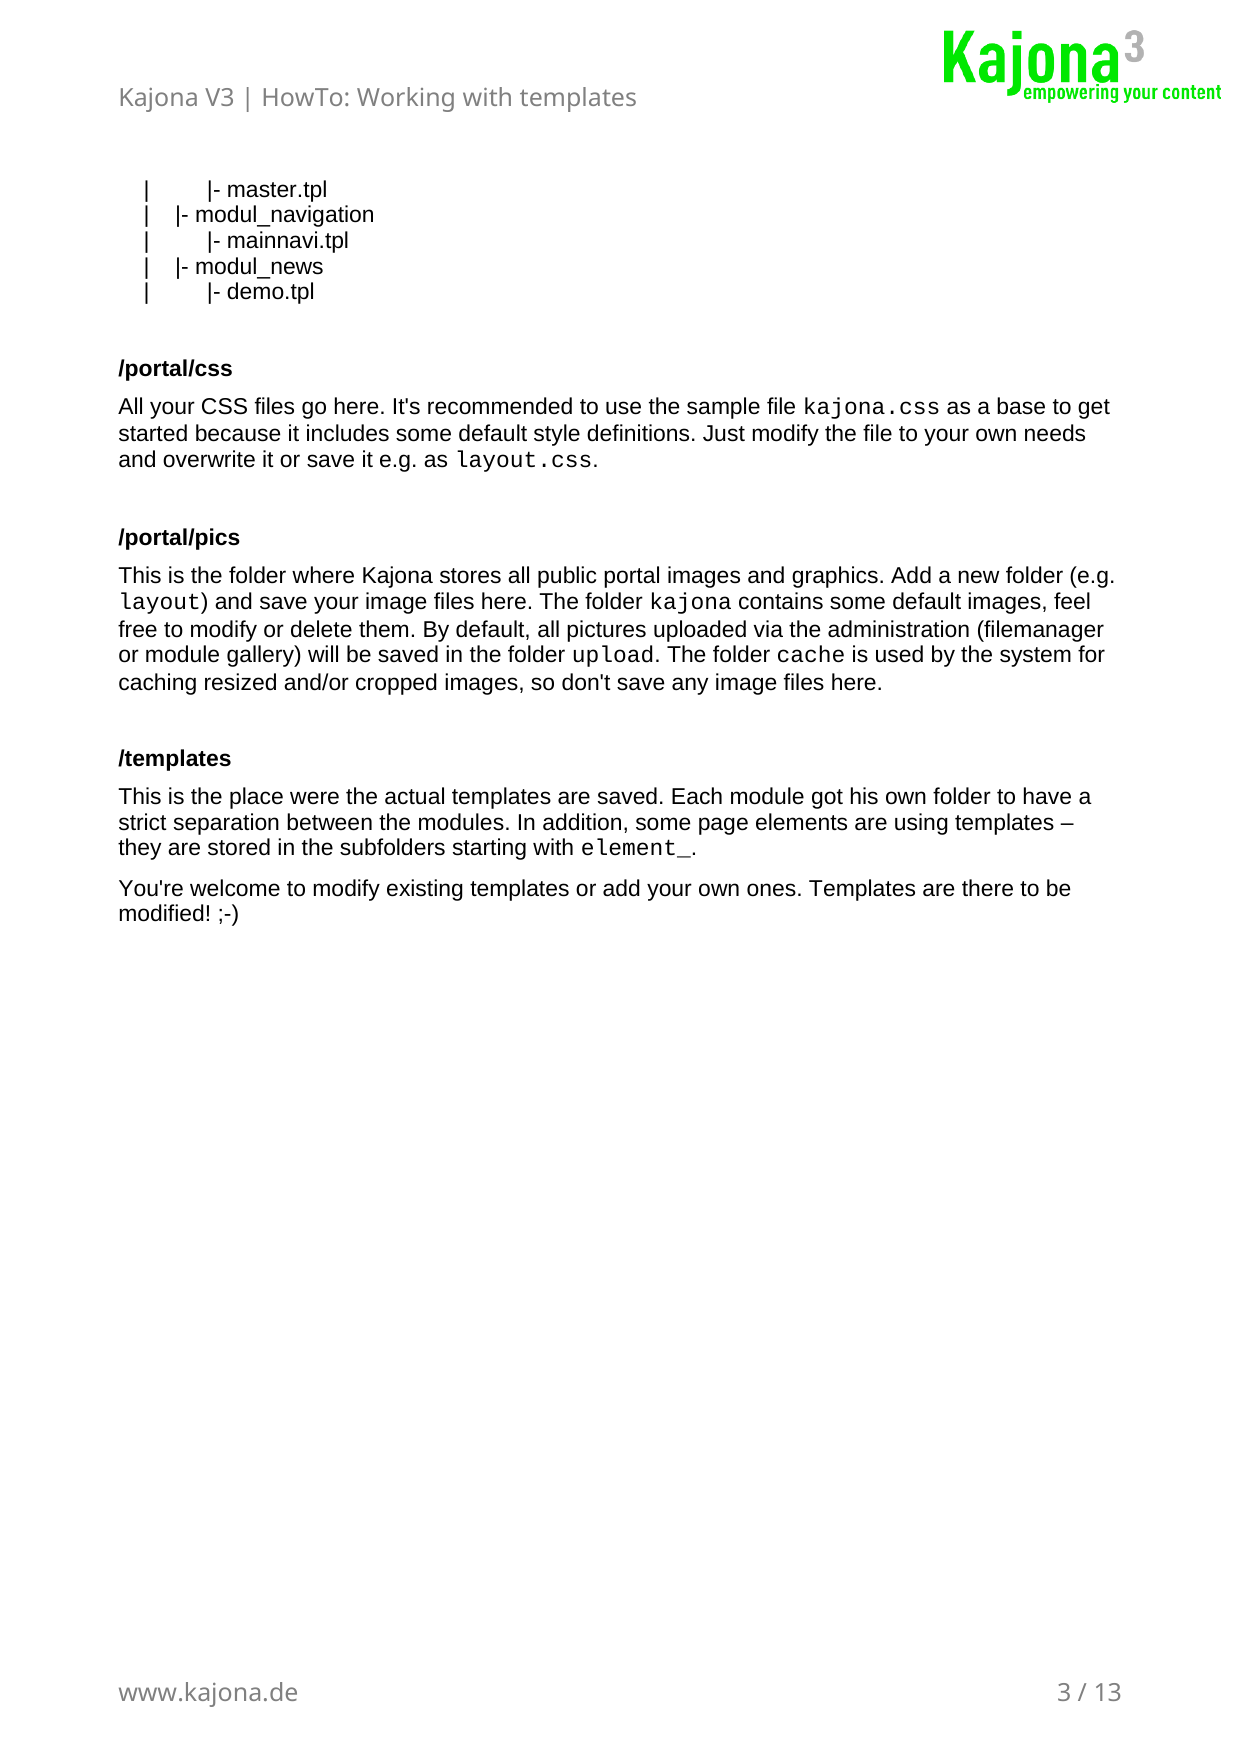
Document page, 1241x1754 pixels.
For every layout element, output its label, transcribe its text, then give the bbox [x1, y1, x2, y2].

picture [944, 30, 1221, 103]
text /templates [118, 746, 1122, 771]
text You're welcome to modify existing templates or add your own ones. Templates are there to be modified! ;-) [118, 875, 1122, 926]
text This is the place were the actual templates are saved. Each module got his own folder to have a strict separation between the modules. In addition, some page elements are using templates – they are stored in the subfolders starting with element_. [118, 784, 1122, 863]
text /portal/pics [118, 525, 1122, 551]
text | |- master.tpl | |- modul_navigation | |- mainnavi.tpl | |- modul_news | |- demo.tpl [118, 177, 1122, 305]
text This is the folder where Kajona stores all public portal images and graphics. Add a new folder (e.g. layout) and save your image files here. The folder kajona contains some default images, feel free to modify or delete them. By default, all pictures uploaded via the administration (filemanager or module gallery) will be saved in the folder upload. The folder cache is used by the system for caching resized and/or cropped images, so don't save any image files here. [118, 563, 1122, 695]
text /portal/css [118, 355, 1122, 381]
text All your CSS files go here. It's recommended to use the sample file kajona.css as a base to get started because it includes some default style definitions. Just modify the file to your own needs and overwrite it or save it e.g. as layout.css. [118, 393, 1122, 474]
